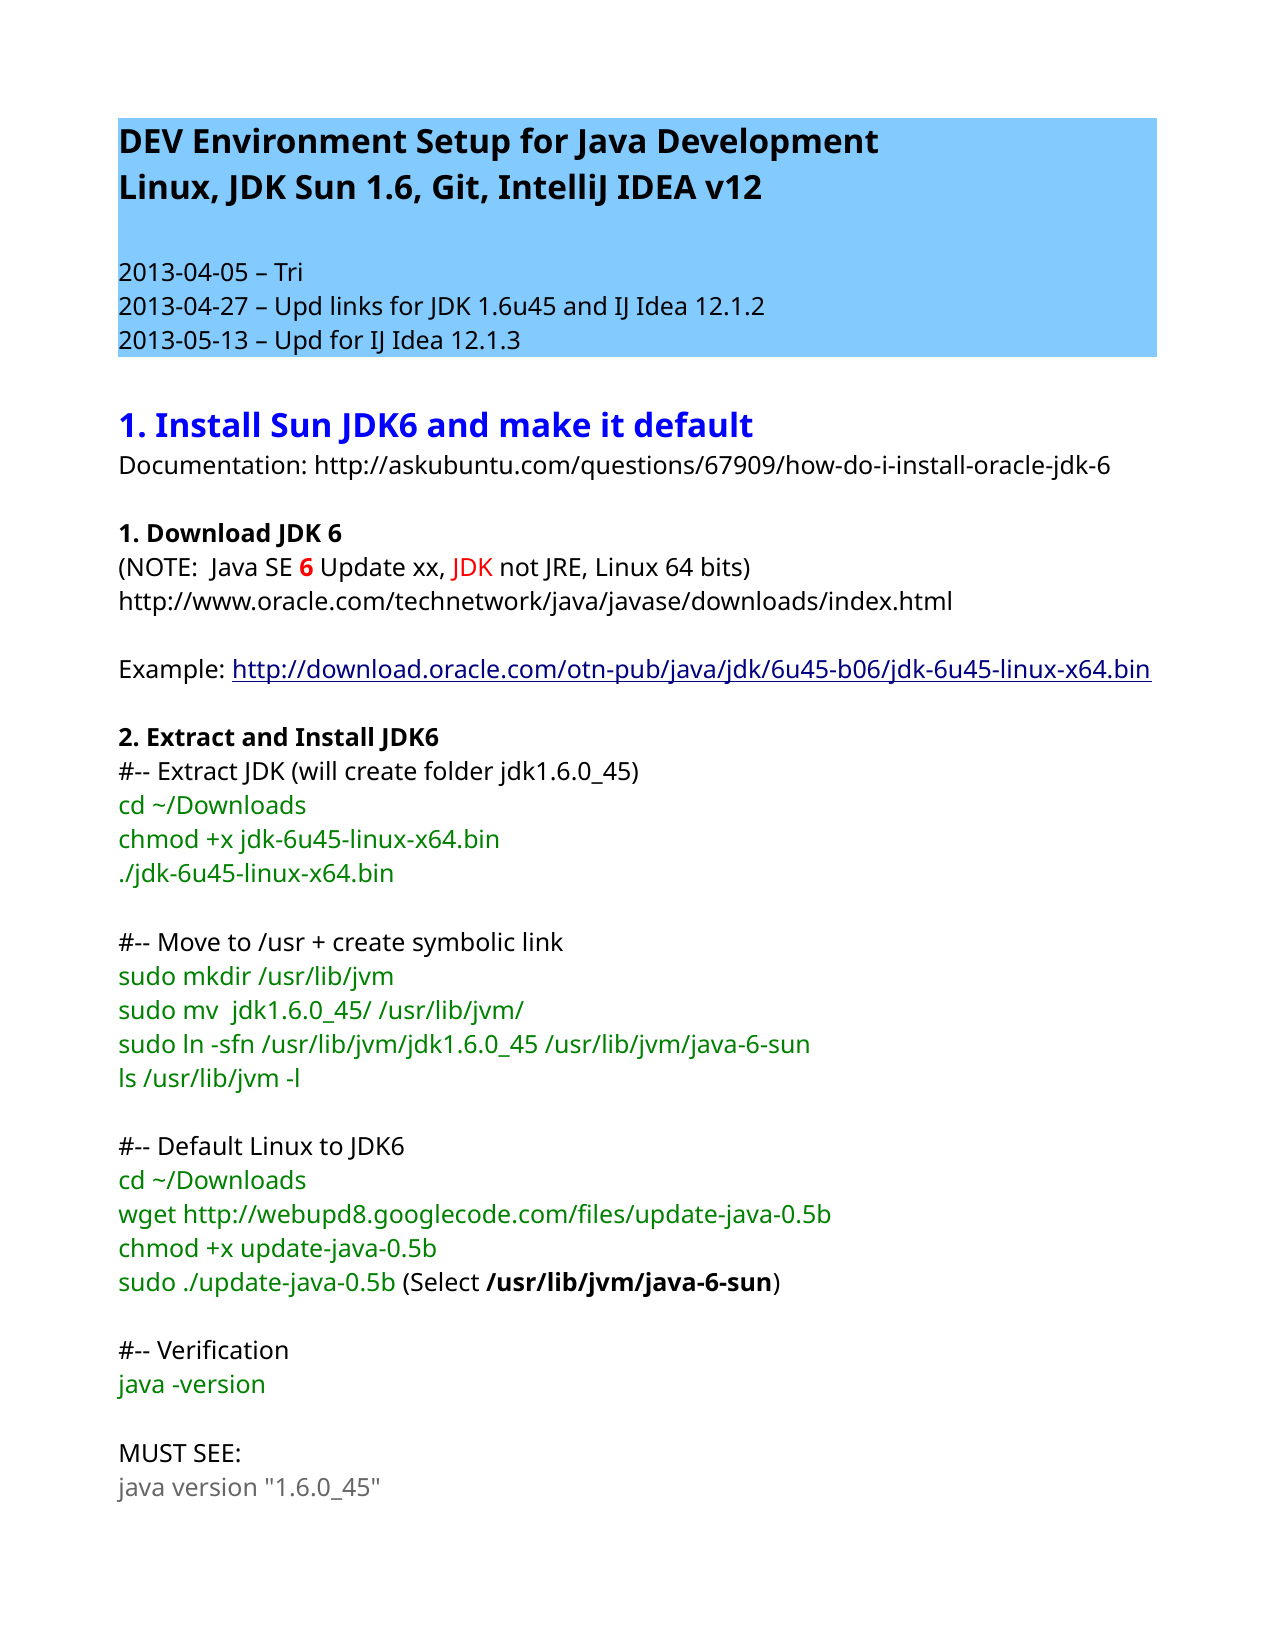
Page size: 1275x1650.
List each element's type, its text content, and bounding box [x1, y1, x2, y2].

text 2013-05-13 – Upd for IJ Idea 12.1.3 [118, 322, 1157, 357]
text java -version [118, 1367, 1157, 1401]
text DEV Environment Setup for Java Development Linux, JDK Sun 1.6, Git, IntelliJ IDEA v12 [118, 118, 1157, 209]
text cd ~/Downloads wget http://webupd8.googlecode.com/files/update-java-0.5b [118, 1163, 1157, 1231]
text #-- Move to /usr + create symbolic link [118, 924, 1157, 958]
text sudo ./update-java-0.5b (Select /usr/lib/jvm/java-6-sun) [118, 1265, 1157, 1299]
text 2013-04-05 – Tri [118, 254, 1157, 288]
text MUST SEE: [118, 1435, 1157, 1469]
text sudo ln -sfn /usr/lib/jvm/jdk1.6.0_45 /usr/lib/jvm/java-6-sun [118, 1026, 1157, 1061]
text ls /usr/lib/jvm -l [118, 1061, 1157, 1094]
text sudo mv jdk1.6.0_45/ /usr/lib/jvm/ [118, 992, 1157, 1026]
text 2. Extract and Install JDK6 #-- Extract JDK (will create folder jdk1.6.0_45) [118, 720, 1157, 788]
text (NOTE: Java SE 6 Update xx, JDK not JRE, Linux 64 bits) [118, 549, 1157, 584]
text http://www.oracle.com/technetwork/java/javase/downloads/index.html [118, 584, 1157, 618]
text cd ~/Downloads chmod +x jdk-6u45-linux-x64.bin [118, 788, 1157, 856]
text ./jdk-6u45-linux-x64.bin [118, 856, 1157, 890]
text chmod +x update-java-0.5b [118, 1231, 1157, 1265]
text Documentation: http://askubuntu.com/questions/67909/how-do-i-install-oracle-jdk-6 [118, 447, 1157, 481]
text 1. Install Sun JDK6 and make it default [118, 402, 1157, 447]
text sudo mkdir /usr/lib/jvm [118, 958, 1157, 992]
text 1. Download JDK 6 [118, 516, 1157, 549]
text Example: http://download.oracle.com/otn-pub/java/jdk/6u45-b06/jdk-6u45-linux-x64.bin [118, 652, 1157, 686]
text #-- Default Linux to JDK6 [118, 1094, 1157, 1163]
text 2013-04-27 – Upd links for JDK 1.6u45 and IJ Idea 12.1.2 [118, 288, 1157, 322]
text java version "1.6.0_45" [118, 1469, 1157, 1503]
text #-- Verification [118, 1333, 1157, 1367]
